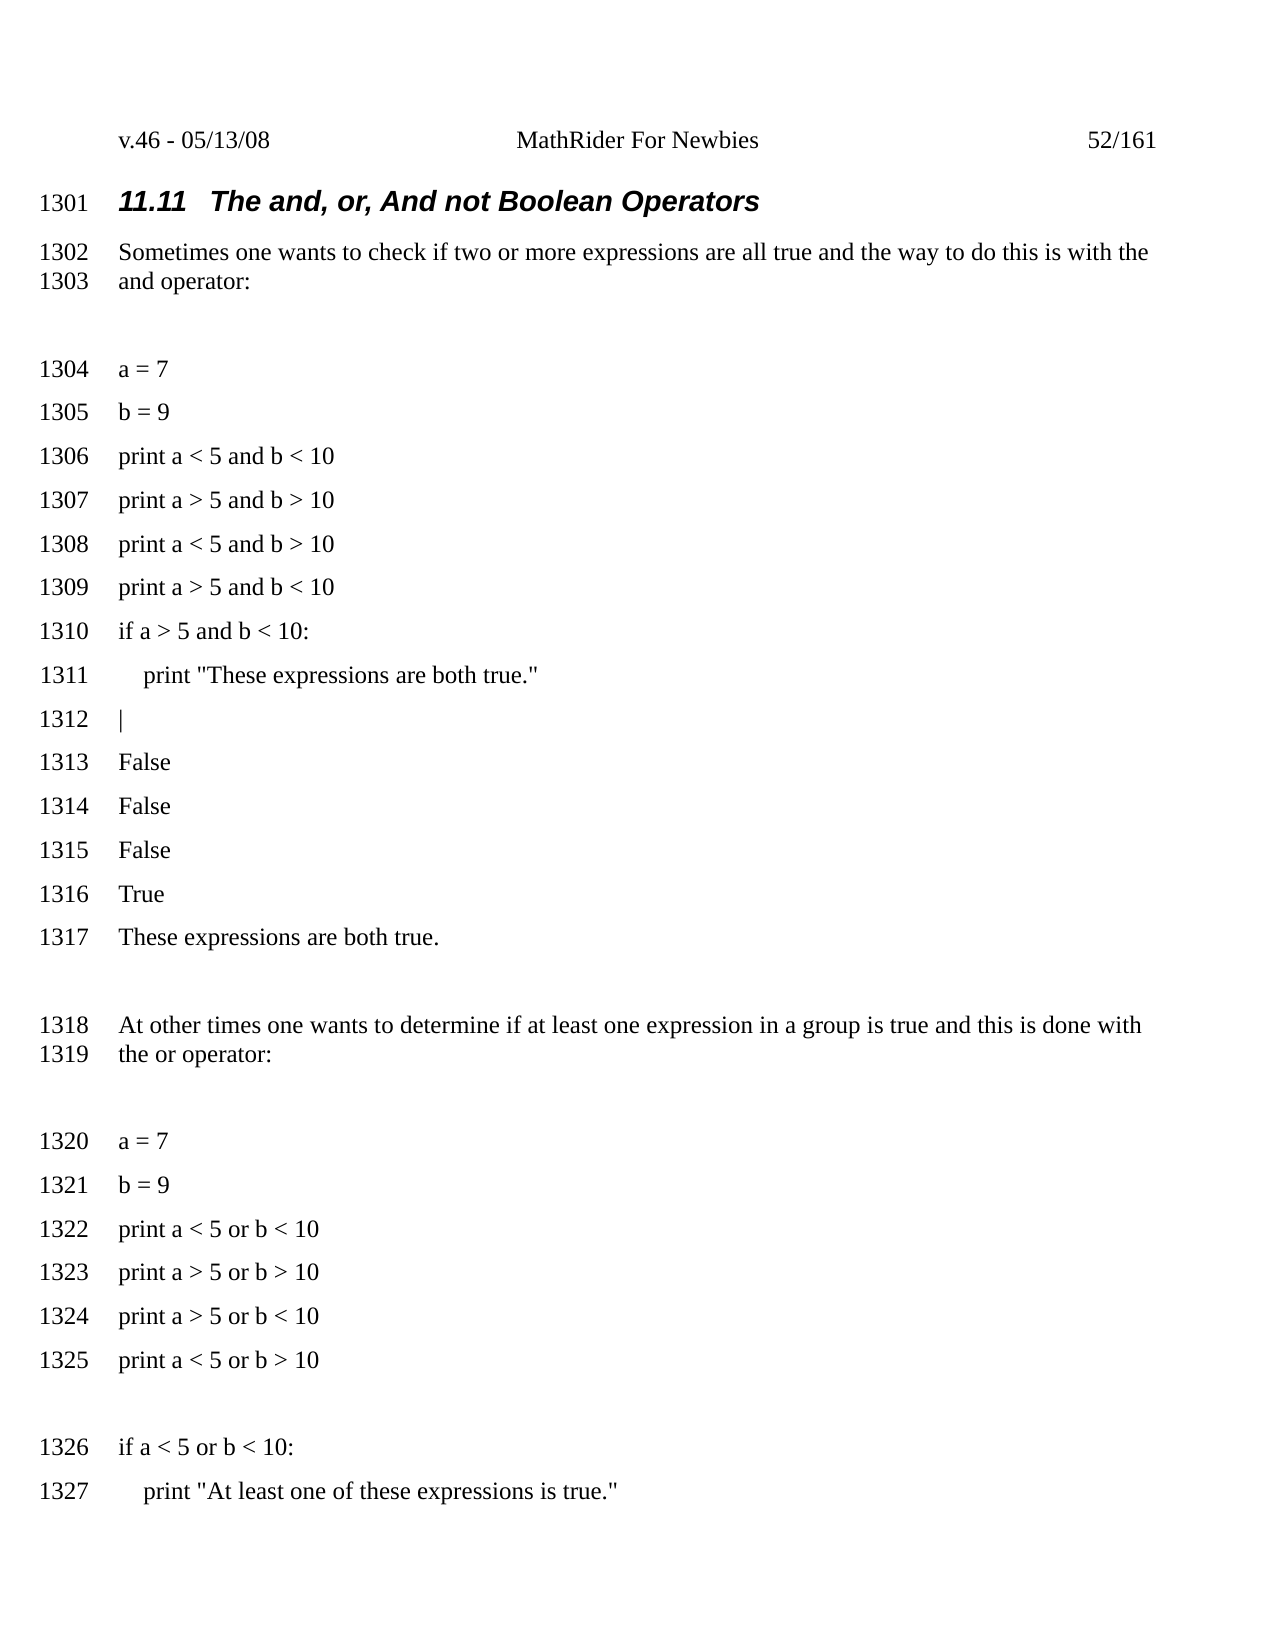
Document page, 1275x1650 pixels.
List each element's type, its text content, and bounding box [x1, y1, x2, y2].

text False [118, 835, 1157, 864]
text a = 7 [118, 354, 1157, 382]
text print a > 5 and b > 10 [118, 485, 1157, 514]
text print a < 5 and b < 10 [118, 441, 1157, 470]
text print a > 5 or b > 10 [118, 1257, 1157, 1286]
text print "At least one of these expressions is true." [118, 1476, 1157, 1505]
text print a < 5 and b > 10 [118, 529, 1157, 557]
text False [118, 747, 1157, 776]
text if a < 5 or b < 10: [118, 1432, 1157, 1461]
text print a > 5 and b < 10 [118, 572, 1157, 601]
text if a > 5 and b < 10: [118, 616, 1157, 645]
text Sometimes one wants to check if two or more expressions are all true and the way to do this is with the and operator: [118, 237, 1157, 295]
text print a < 5 or b < 10 [118, 1214, 1157, 1242]
text a = 7 [118, 1126, 1157, 1155]
text False [118, 791, 1157, 820]
text True [118, 879, 1157, 907]
text These expressions are both true. [118, 922, 1157, 951]
text print a < 5 or b > 10 [118, 1345, 1157, 1374]
text b = 9 [118, 1170, 1157, 1199]
text | [118, 704, 1157, 732]
text b = 9 [118, 397, 1157, 426]
text At other times one wants to determine if at least one expression in a group is true and this is done with the or operator: [118, 1010, 1157, 1067]
subtitle The and, or, And not Boolean Operators [118, 184, 1157, 217]
text print a > 5 or b < 10 [118, 1301, 1157, 1330]
text print "These expressions are both true." [118, 660, 1157, 689]
